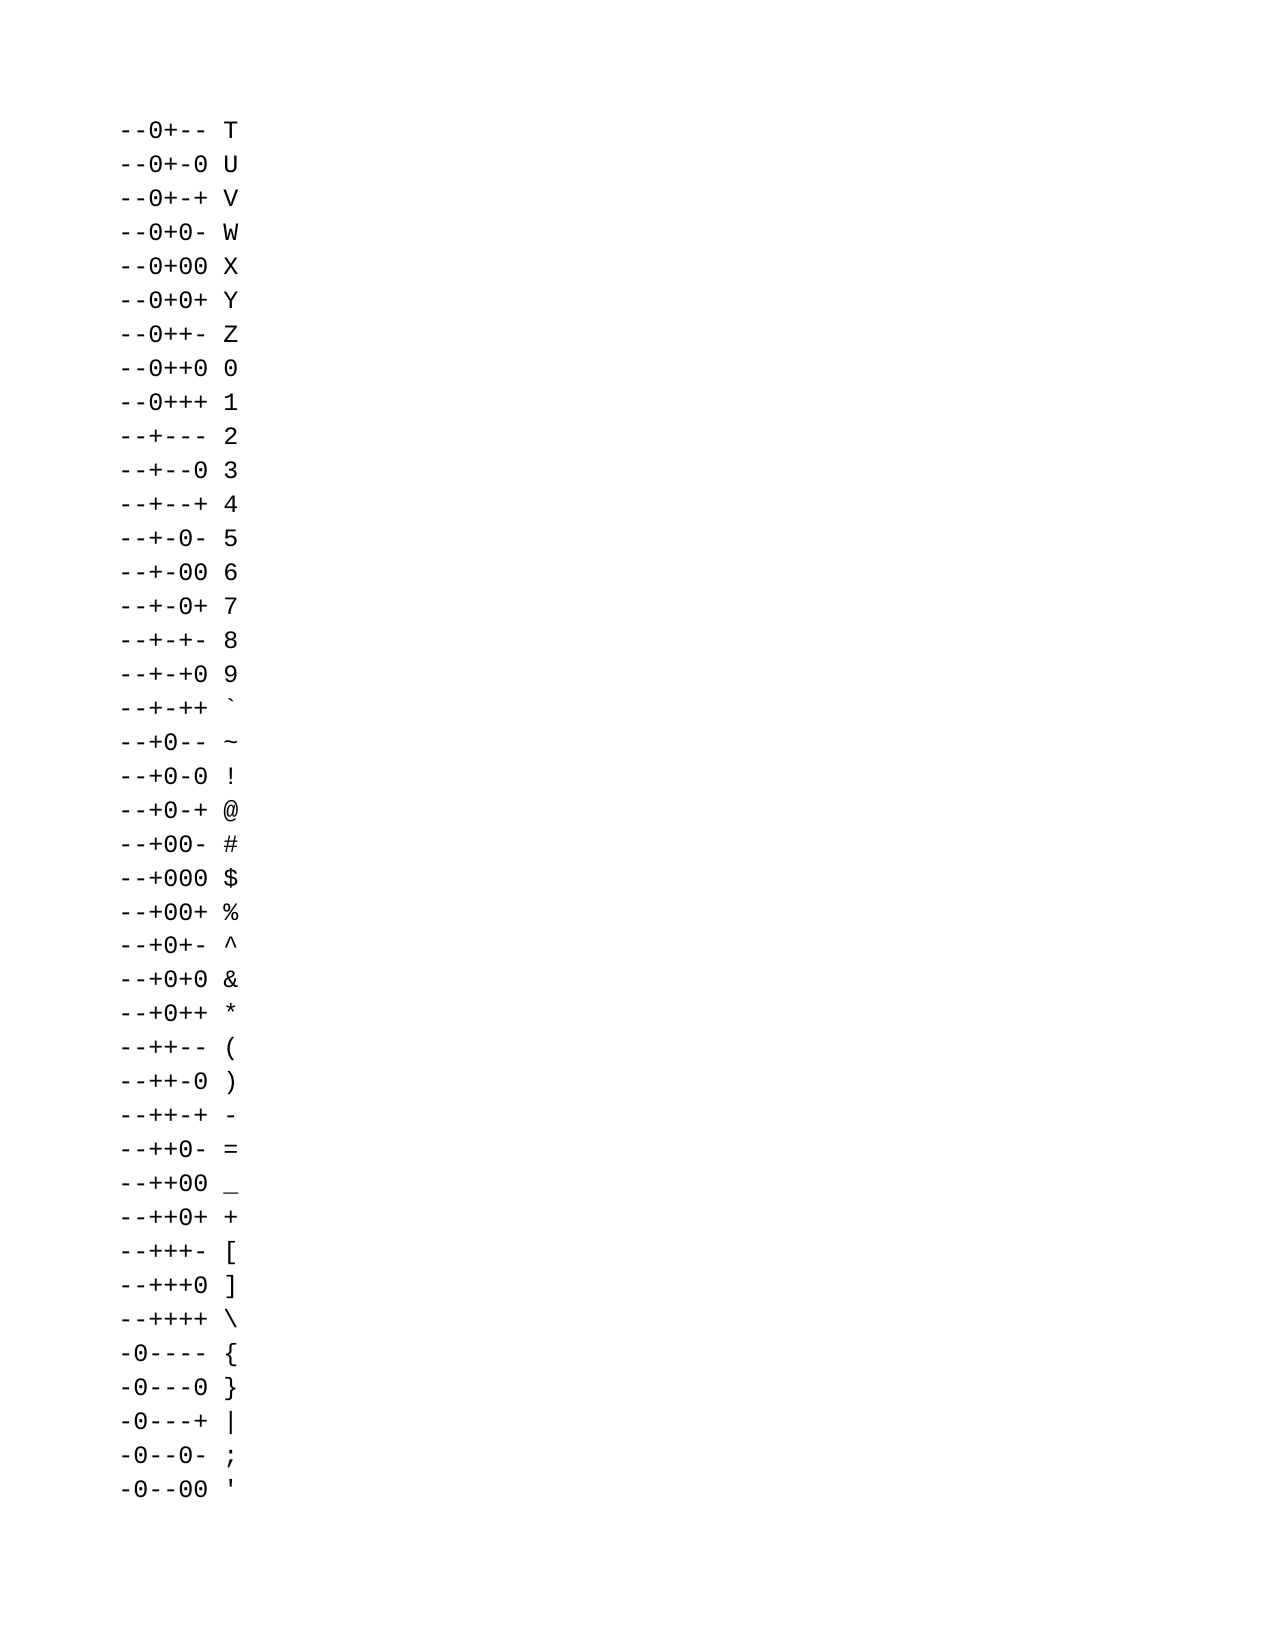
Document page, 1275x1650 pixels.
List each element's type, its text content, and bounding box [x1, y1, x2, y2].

text --0+-- T --0+-0 U --0+-+ V --0+0- W --0+00 X --0+0+ Y --0++- Z --0++0 0 --0+++ 1 --+--- 2 --+--0 3 --+--+ 4 --+-0- 5 --+-00 6 --+-0+ 7 --+-+- 8 --+-+0 9 --+-++ ` --+0-- ~ --+0-0 ! --+0-+ @ --+00- # --+000 $ --+00+ % --+0+- ^ --+0+0 & --+0++ * --++-- ( --++-0 ) --++-+ - --++0- = --++00 _ --++0+ + --+++- [ --+++0 ] --++++ \ -0---- { -0---0 } -0---+ | -0--0- ; -0--00 ' [118, 118, 1157, 1505]
